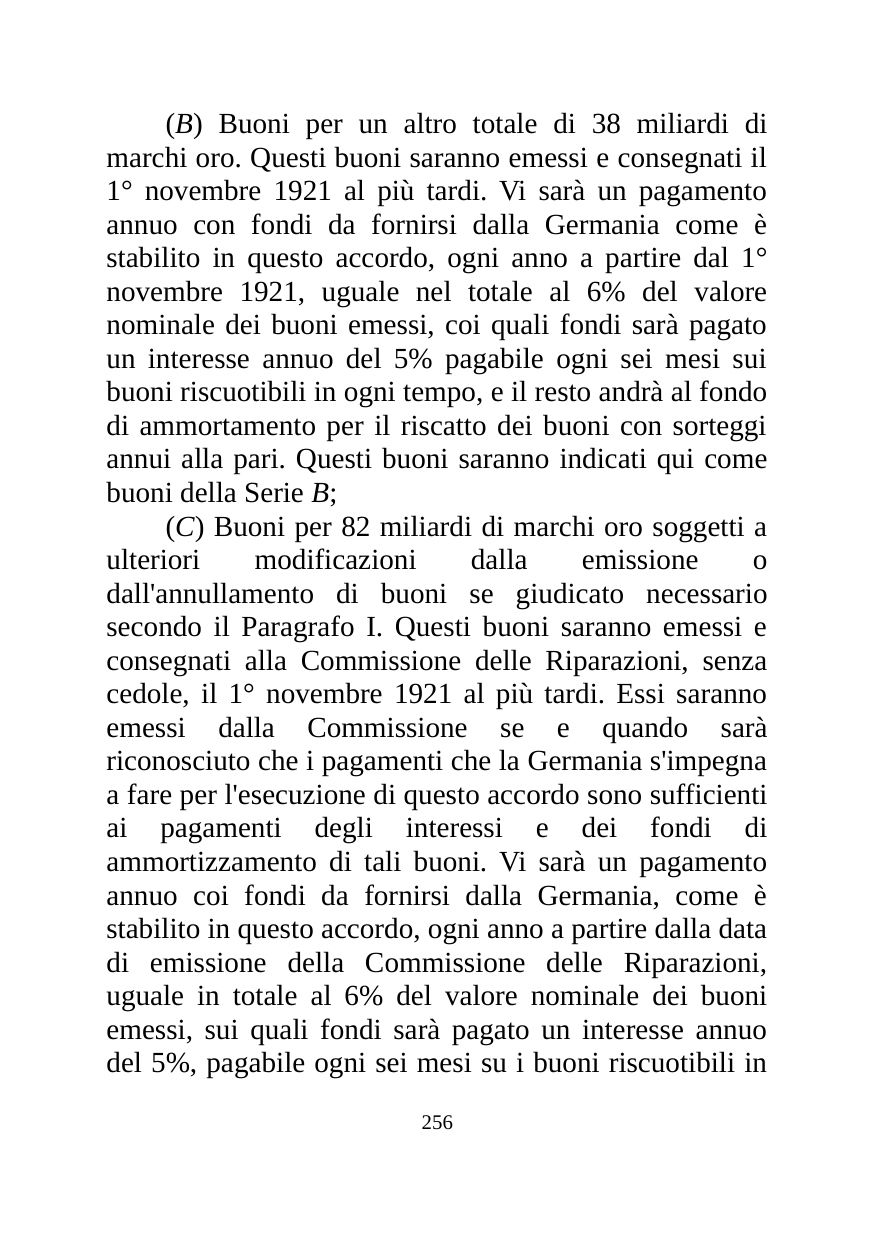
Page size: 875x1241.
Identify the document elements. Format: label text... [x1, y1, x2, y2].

text (C) Buoni per 82 miliardi di marchi oro soggetti a ulteriori modificazioni dalla emissione o dall'annullamento di buoni se giudicato necessario secondo il Paragrafo I. Questi buoni saranno emessi e consegnati alla Commissione delle Riparazioni, senza cedole, il 1° novembre 1921 al più tardi. Essi saranno emessi dalla Commissione se e quando sarà riconosciuto che i pagamenti che la Germania s'impegna a fare per l'esecuzione di questo accordo sono sufficienti ai pagamenti degli interessi e dei fondi di ammortizzamento di tali buoni. Vi sarà un pagamento annuo coi fondi da fornirsi dalla Germania, come è stabilito in questo accordo, ogni anno a partire dalla data di emissione della Commissione delle Riparazioni, uguale in totale al 6% del valore nominale dei buoni emessi, sui quali fondi sarà pagato un interesse annuo del 5%, pagabile ogni sei mesi su i buoni riscuotibili in [106, 509, 768, 1079]
text (B) Buoni per un altro totale di 38 miliardi di marchi oro. Questi buoni saranno emessi e consegnati il 1° novembre 1921 al più tardi. Vi sarà un pagamento annuo con fondi da fornirsi dalla Germania come è stabilito in questo accordo, ogni anno a partire dal 1° novembre 1921, uguale nel totale al 6% del valore nominale dei buoni emessi, coi quali fondi sarà pagato un interesse annuo del 5% pagabile ogni sei mesi sui buoni riscuotibili in ogni tempo, e il resto andrà al fondo di ammortamento per il riscatto dei buoni con sorteggi annui alla pari. Questi buoni saranno indicati qui come buoni della Serie B; [106, 106, 768, 509]
